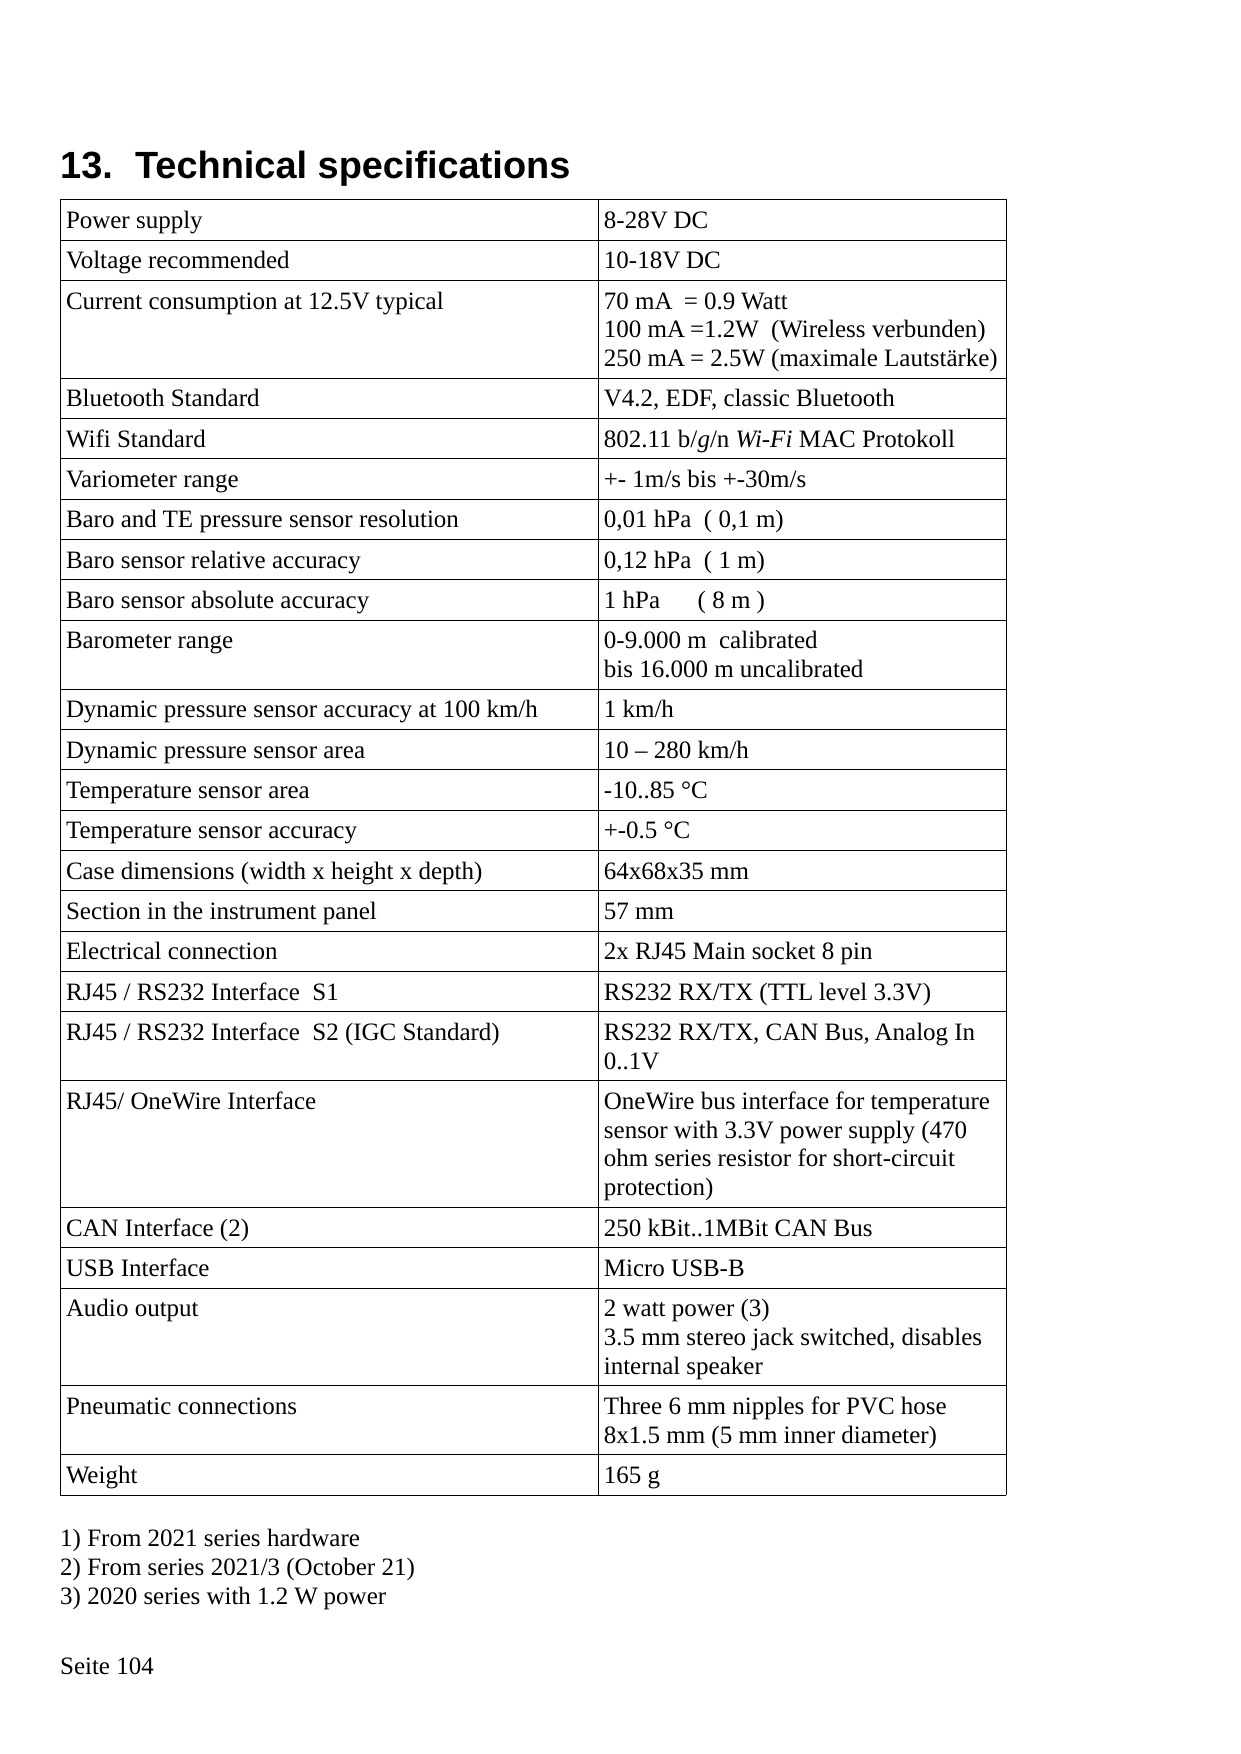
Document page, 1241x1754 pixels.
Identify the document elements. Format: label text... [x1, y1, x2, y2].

table_cell 10-18V DC [599, 241, 1006, 280]
table_cell Three 6 mm nipples for PVC hose 8x1.5 mm (5 mm inner diameter) [599, 1386, 1006, 1454]
table_cell RS232 RX/TX, CAN Bus, Analog In 0..1V [599, 1012, 1006, 1080]
table_cell Electrical connection [61, 932, 598, 971]
table_cell 57 mm [599, 891, 1006, 931]
text 3) 2020 series with 1.2 W power [60, 1581, 1207, 1610]
table_cell RJ45 / RS232 Interface S2 (IGC Standard) [61, 1012, 598, 1080]
table_cell Temperature sensor accuracy [61, 811, 598, 850]
table_cell Barometer range [61, 621, 598, 689]
table_cell Weight [61, 1455, 598, 1494]
table_cell OneWire bus interface for temperature sensor with 3.3V power supply (470 ohm series resistor for short-circuit protection) [599, 1081, 1006, 1207]
table_cell CAN Interface (2) [61, 1208, 598, 1247]
table_cell 250 kBit..1MBit CAN Bus [599, 1208, 1006, 1247]
table_cell RS232 RX/TX (TTL level 3.3V) [599, 972, 1006, 1011]
table_cell Variometer range [61, 459, 598, 499]
table_cell +- 1m/s bis +-30m/s [599, 459, 1006, 499]
table_cell Voltage recommended [61, 241, 598, 280]
table_cell Case dimensions (width x height x depth) [61, 851, 598, 890]
table_header 8-28V DC [599, 200, 1006, 239]
table_cell 0-9.000 m calibrated bis 16.000 m uncalibrated [599, 621, 1006, 689]
table_cell Pneumatic connections [61, 1386, 598, 1454]
table_cell Section in the instrument panel [61, 891, 598, 931]
table_cell +-0.5 °C [599, 811, 1006, 850]
text 1) From 2021 series hardware [60, 1523, 1207, 1552]
table_cell 2 watt power (3) 3.5 mm stereo jack switched, disables internal speaker [599, 1289, 1006, 1385]
subtitle Technical specifications [60, 143, 1207, 187]
table_cell RJ45 / RS232 Interface S1 [61, 972, 598, 1011]
text 2) From series 2021/3 (October 21) [60, 1552, 1207, 1581]
table_cell 0,12 hPa ( 1 m) [599, 540, 1006, 579]
table_cell 802.11 b/g/n Wi-Fi MAC Protokoll [599, 419, 1006, 458]
table_header Power supply [61, 200, 598, 239]
table_cell Dynamic pressure sensor accuracy at 100 km/h [61, 690, 598, 729]
table_cell 70 mA = 0.9 Watt 100 mA =1.2W (Wireless verbunden) 250 mA = 2.5W (maximale Lautstärke) [599, 281, 1006, 378]
table_cell 1 km/h [599, 690, 1006, 729]
table_cell Baro sensor relative accuracy [61, 540, 598, 579]
table_cell V4.2, EDF, classic Bluetooth [599, 379, 1006, 418]
table_cell Temperature sensor area [61, 770, 598, 809]
table_cell 64x68x35 mm [599, 851, 1006, 890]
table_cell USB Interface [61, 1248, 598, 1287]
table_cell Audio output [61, 1289, 598, 1385]
table_cell Wifi Standard [61, 419, 598, 458]
table_cell 1 hPa ( 8 m ) [599, 580, 1006, 619]
table_cell Baro sensor absolute accuracy [61, 580, 598, 619]
table_cell -10..85 °C [599, 770, 1006, 809]
table_cell Baro and TE pressure sensor resolution [61, 500, 598, 539]
table_cell Current consumption at 12.5V typical [61, 281, 598, 378]
table_cell RJ45/ OneWire Interface [61, 1081, 598, 1207]
table_cell 2x RJ45 Main socket 8 pin [599, 932, 1006, 971]
table_cell Micro USB-B [599, 1248, 1006, 1287]
table_cell 10 – 280 km/h [599, 730, 1006, 769]
table_cell Dynamic pressure sensor area [61, 730, 598, 769]
table_cell Bluetooth Standard [61, 379, 598, 418]
table_cell 0,01 hPa ( 0,1 m) [599, 500, 1006, 539]
table_cell 165 g [599, 1455, 1006, 1494]
